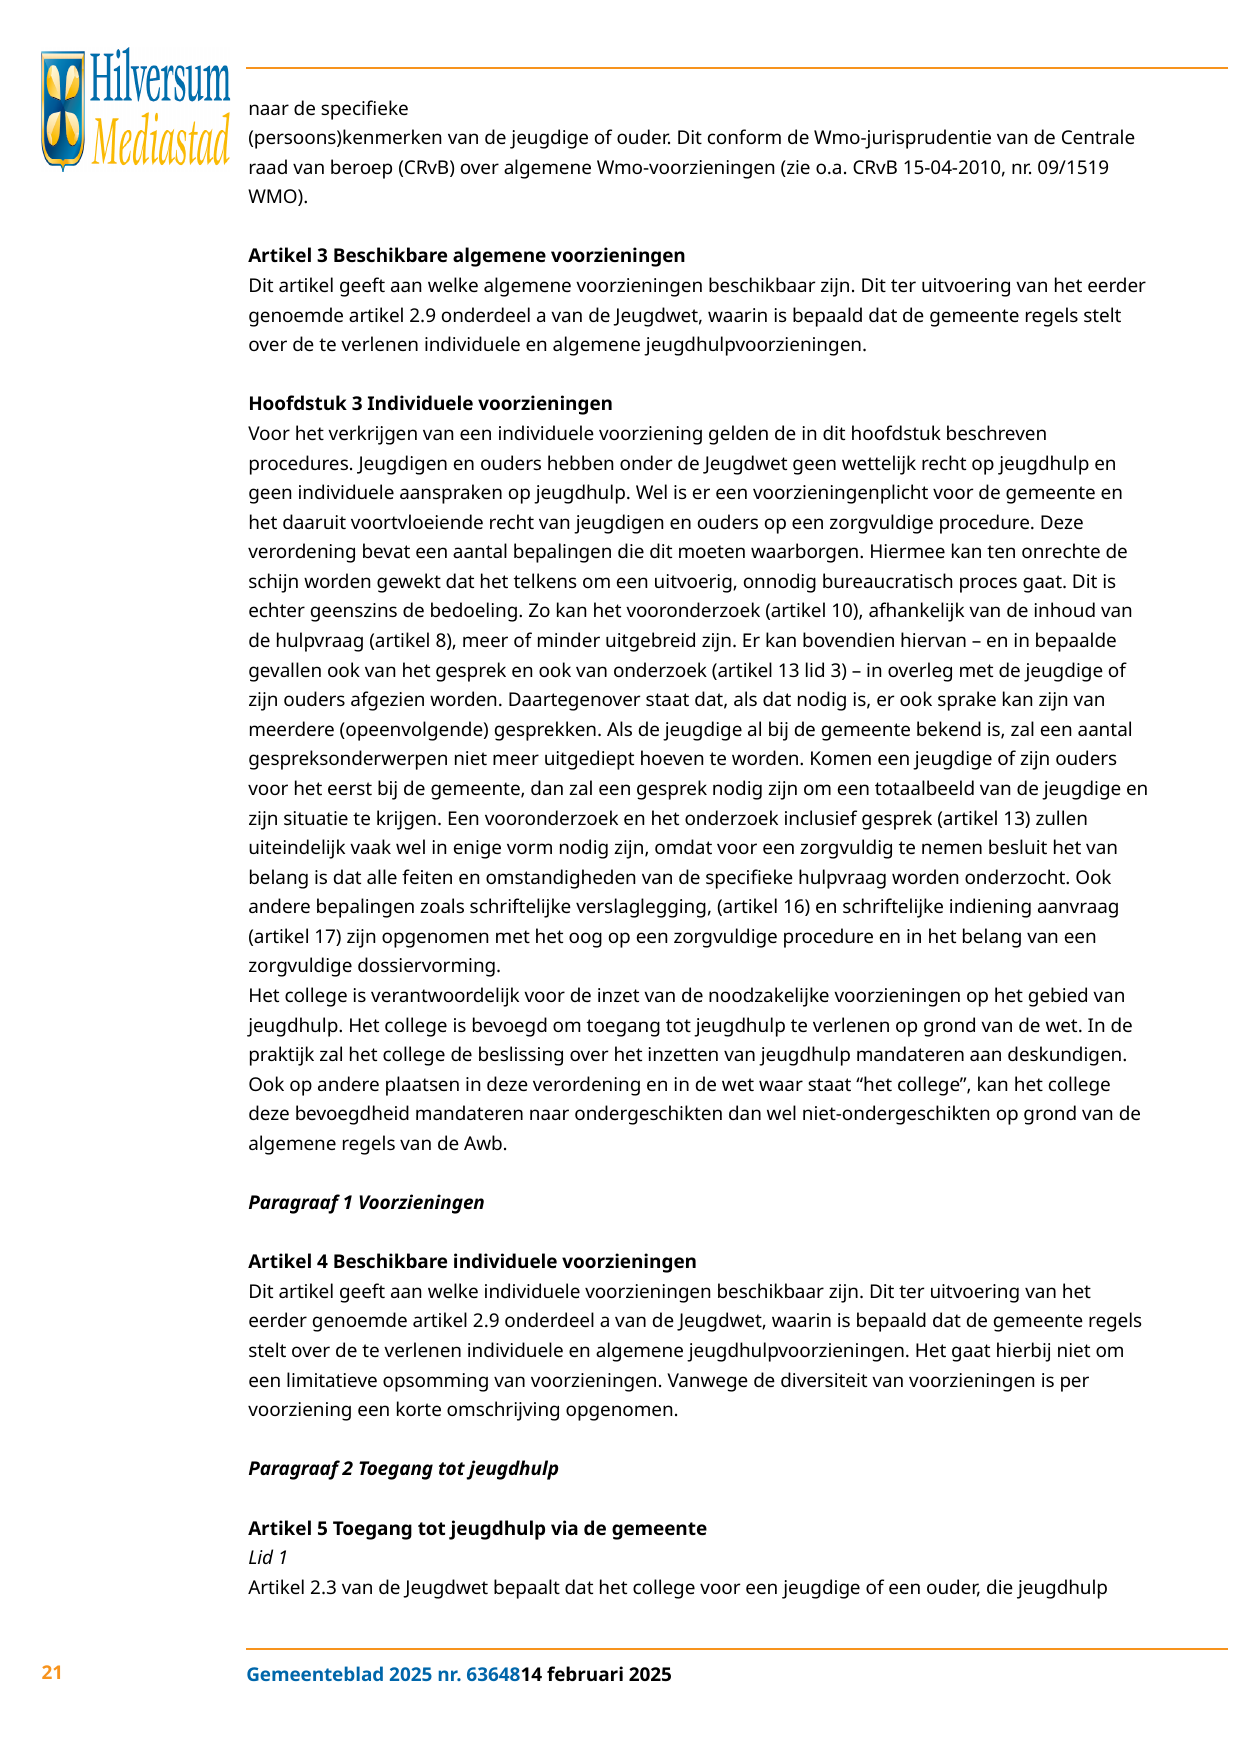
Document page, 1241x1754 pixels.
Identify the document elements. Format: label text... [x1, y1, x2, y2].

text Artikel 5 Toegang tot jeugdhulp via de gemeente [248, 1515, 1152, 1541]
text Paragraaf 1 Voorzieningen [248, 1189, 1152, 1215]
text Paragraaf 2 Toegang tot jeugdhulp [248, 1456, 1152, 1481]
picture [41, 47, 231, 172]
text Dit artikel geeft aan welke individuele voorzieningen beschikbaar zijn. Dit ter uitvoering van het eerder genoemde artikel 2.9 onderdeel a van de Jeugdwet, waarin is bepaald dat de gemeente regels stelt over de te verlenen individuele en algemene jeugdhulpvoorzieningen. Het gaat hierbij niet om een limitatieve opsomming van voorzieningen. Vanwege de diversiteit van voorzieningen is per voorziening een korte omschrijving opgenomen. [248, 1278, 1152, 1422]
text Dit artikel geeft aan welke algemene voorzieningen beschikbaar zijn. Dit ter uitvoering van het eerder genoemde artikel 2.9 onderdeel a van de Jeugdwet, waarin is bepaald dat de gemeente regels stelt over de te verlenen individuele en algemene jeugdhulpvoorzieningen. [248, 272, 1152, 357]
text (persoons)kenmerken van de jeugdige of ouder. Dit conform de Wmo-jurisprudentie van de Centrale raad van beroep (CRvB) over algemene Wmo-voorzieningen (zie o.a. CRvB 15-04-2010, nr. 09/1519 WMO). [248, 124, 1152, 209]
text Artikel 4 Beschikbare individuele voorzieningen [248, 1248, 1152, 1274]
text Artikel 3 Beschikbare algemene voorzieningen [248, 243, 1152, 268]
text Lid 1 [248, 1544, 1152, 1570]
text Hoofdstuk 3 Individuele voorzieningen [248, 391, 1152, 416]
text Het college is verantwoordelijk voor de inzet van de noodzakelijke voorzieningen op het gebied van jeugdhulp. Het college is bevoegd om toegang tot jeugdhulp te verlenen op grond van de wet. In de praktijk zal het college de beslissing over het inzetten van jeugdhulp mandateren aan deskundigen. Ook op andere plaatsen in deze verordening en in de wet waar staat “het college”, kan het college deze bevoegdheid mandateren naar ondergeschikten dan wel niet-ondergeschikten op grond van de algemene regels van de Awb. [248, 982, 1152, 1156]
text Voor het verkrijgen van een individuele voorziening gelden de in dit hoofdstuk beschreven procedures. Jeugdigen en ouders hebben onder de Jeugdwet geen wettelijk recht op jeugdhulp en geen individuele aanspraken op jeugdhulp. Wel is er een voorzieningenplicht voor de gemeente en het daaruit voortvloeiende recht van jeugdigen en ouders op een zorgvuldige procedure. Deze verordening bevat een aantal bepalingen die dit moeten waarborgen. Hiermee kan ten onrechte de schijn worden gewekt dat het telkens om een uitvoerig, onnodig bureaucratisch proces gaat. Dit is echter geenszins de bedoeling. Zo kan het vooronderzoek (artikel 10), afhankelijk van de inhoud van de hulpvraag (artikel 8), meer of minder uitgebreid zijn. Er kan bovendien hiervan – en in bepaalde gevallen ook van het gesprek en ook van onderzoek (artikel 13 lid 3) – in overleg met de jeugdige of zijn ouders afgezien worden. Daartegenover staat dat, als dat nodig is, er ook sprake kan zijn van meerdere (opeenvolgende) gesprekken. Als de jeugdige al bij de gemeente bekend is, zal een aantal gespreksonderwerpen niet meer uitgediept hoeven te worden. Komen een jeugdige of zijn ouders voor het eerst bij de gemeente, dan zal een gesprek nodig zijn om een totaalbeeld van de jeugdige en zijn situatie te krijgen. Een vooronderzoek en het onderzoek inclusief gesprek (artikel 13) zullen uiteindelijk vaak wel in enige vorm nodig zijn, omdat voor een zorgvuldig te nemen besluit het van belang is dat alle feiten en omstandigheden van de specifieke hulpvraag worden onderzocht. Ook andere bepalingen zoals schriftelijke verslaglegging, (artikel 16) en schriftelijke indiening aanvraag (artikel 17) zijn opgenomen met het oog op een zorgvuldige procedure en in het belang van een zorgvuldige dossiervorming. [248, 420, 1152, 978]
text Artikel 2.3 van de Jeugdwet bepaalt dat het college voor een jeugdige of een ouder, die jeugdhulp [248, 1574, 1152, 1600]
text naar de specifieke [248, 95, 1152, 121]
